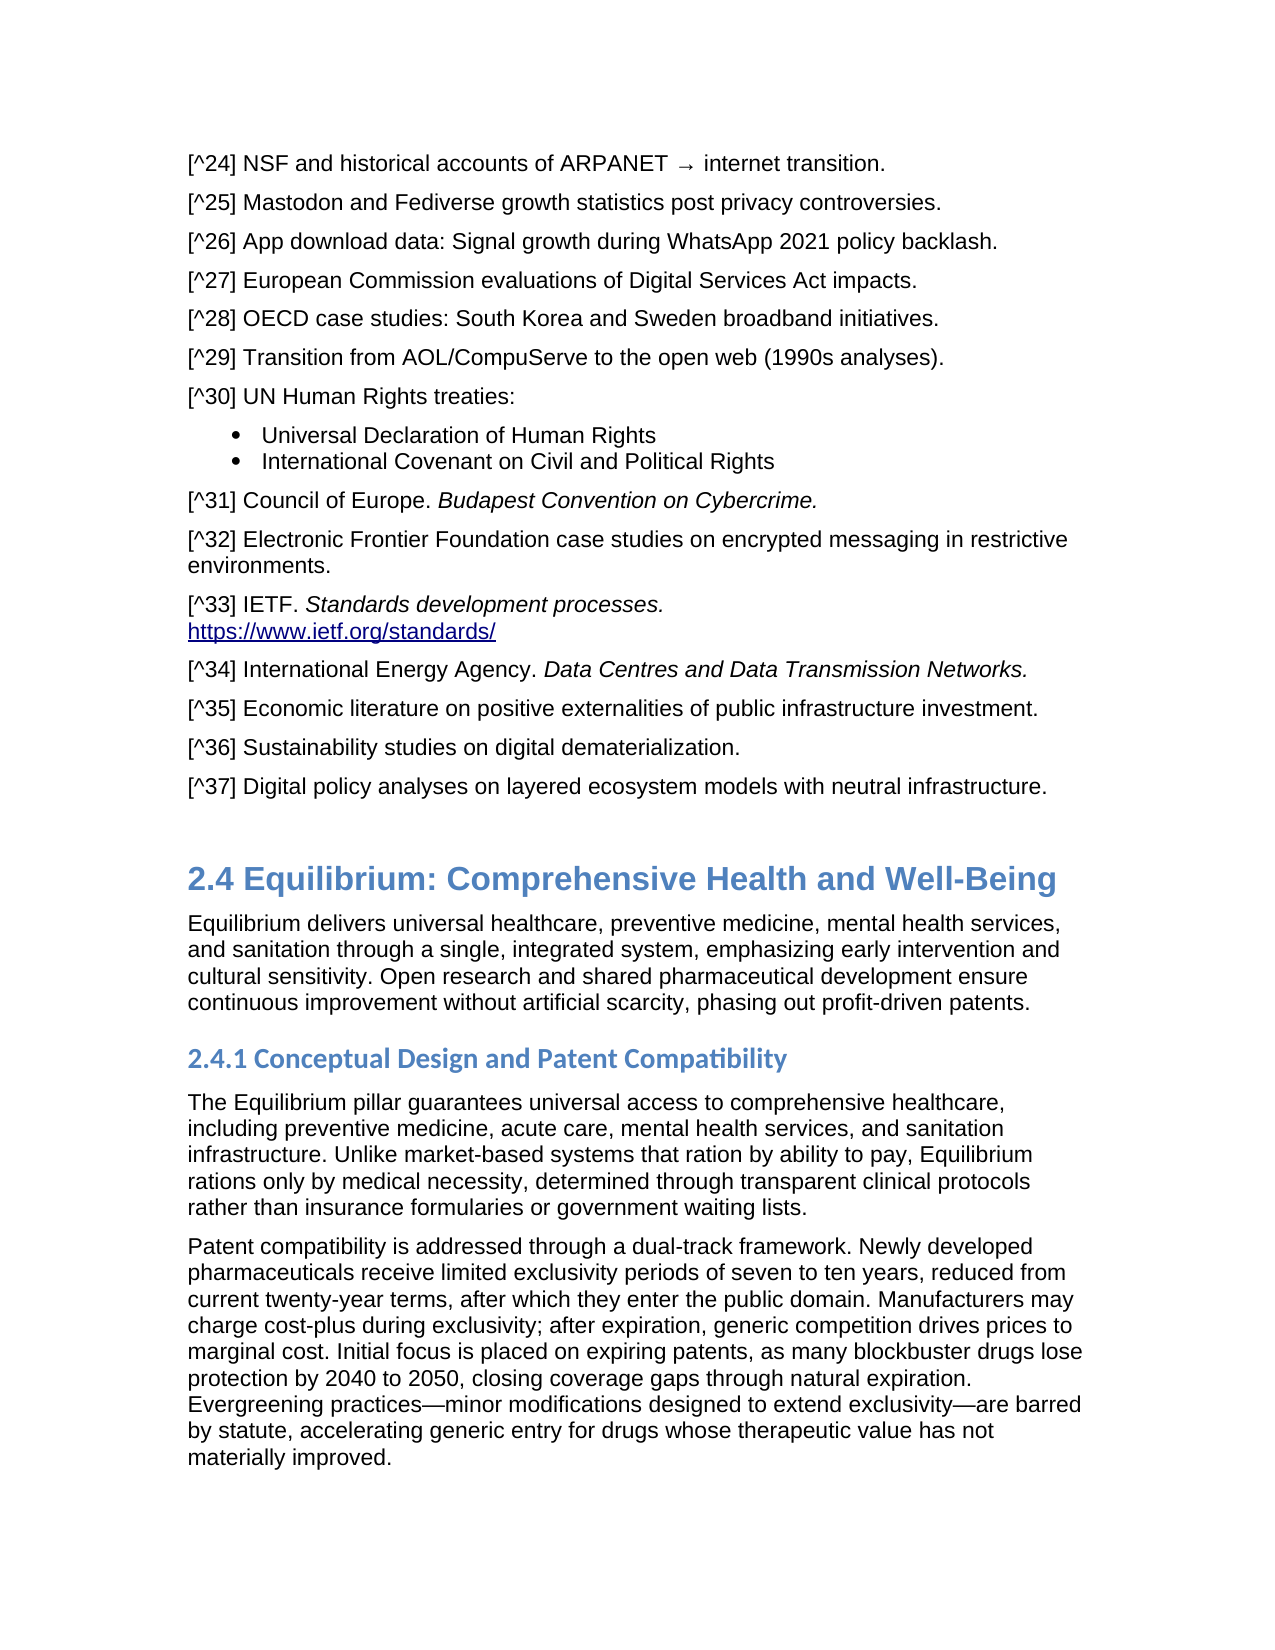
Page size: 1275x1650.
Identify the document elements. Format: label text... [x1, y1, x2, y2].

text [^27] European Commission evaluations of Digital Services Act impacts. [187, 267, 1087, 293]
list Universal Declaration of Human Rights [232, 422, 1087, 448]
text [^31] Council of Europe. Budapest Convention on Cybercrime. [187, 487, 1087, 513]
text [^24] NSF and historical accounts of ARPANET → internet transition. [187, 150, 1087, 176]
text The Equilibrium pillar guarantees universal access to comprehensive healthcare, including preventive medicine, acute care, mental health services, and sanitation infrastructure. Unlike market-based systems that ration by ability to pay, Equilibrium rations only by medical necessity, determined through transparent clinical protocols rather than insurance formularies or government waiting lists. [187, 1088, 1087, 1220]
text Patent compatibility is addressed through a dual-track framework. Newly developed pharmaceuticals receive limited exclusivity periods of seven to ten years, reduced from current twenty-year terms, after which they enter the public domain. Manufacturers may charge cost-plus during exclusivity; after expiration, generic competition drives prices to marginal cost. Initial focus is placed on expiring patents, as many blockbuster drugs lose protection by 2040 to 2050, closing coverage gaps through natural expiration. Evergreening practices—minor modifications designed to extend exclusivity—are barred by statute, accelerating generic entry for drugs whose therapeutic value has not materially improved. [187, 1233, 1087, 1470]
text [^33] IETF. Standards development processes. https://www.ietf.org/standards/ [187, 591, 1087, 644]
text [^36] Sustainability studies on digital dematerialization. [187, 734, 1087, 761]
list International Covenant on Civil and Political Rights [232, 448, 1087, 475]
subtitle 2.4 Equilibrium: Comprehensive Health and Well-Being [187, 859, 1087, 897]
text [^37] Digital policy analyses on layered ecosystem models with neutral infrastructure. [187, 773, 1087, 799]
text [^34] International Energy Agency. Data Centres and Data Transmission Networks. [187, 656, 1087, 683]
text [^29] Transition from AOL/CompuServe to the open web (1990s analyses). [187, 344, 1087, 371]
text [^30] UN Human Rights treaties: [187, 383, 1087, 409]
text [^26] App download data: Signal growth during WhatsApp 2021 policy backlash. [187, 228, 1087, 254]
text Equilibrium delivers universal healthcare, preventive medicine, mental health services, and sanitation through a single, integrated system, emphasizing early intervention and cultural sensitivity. Open research and shared pharmaceutical development ensure continuous improvement without artificial scarcity, phasing out profit-driven patents. [187, 910, 1087, 1015]
subtitle 2.4.1 Conceptual Design and Patent Compatibility [187, 1040, 1087, 1076]
text [^25] Mastodon and Fediverse growth statistics post privacy controversies. [187, 189, 1087, 215]
text [^28] OECD case studies: South Korea and Sweden broadband initiatives. [187, 305, 1087, 332]
text [^32] Electronic Frontier Foundation case studies on encrypted messaging in restrictive environments. [187, 526, 1087, 579]
text [^35] Economic literature on positive externalities of public infrastructure investment. [187, 695, 1087, 722]
